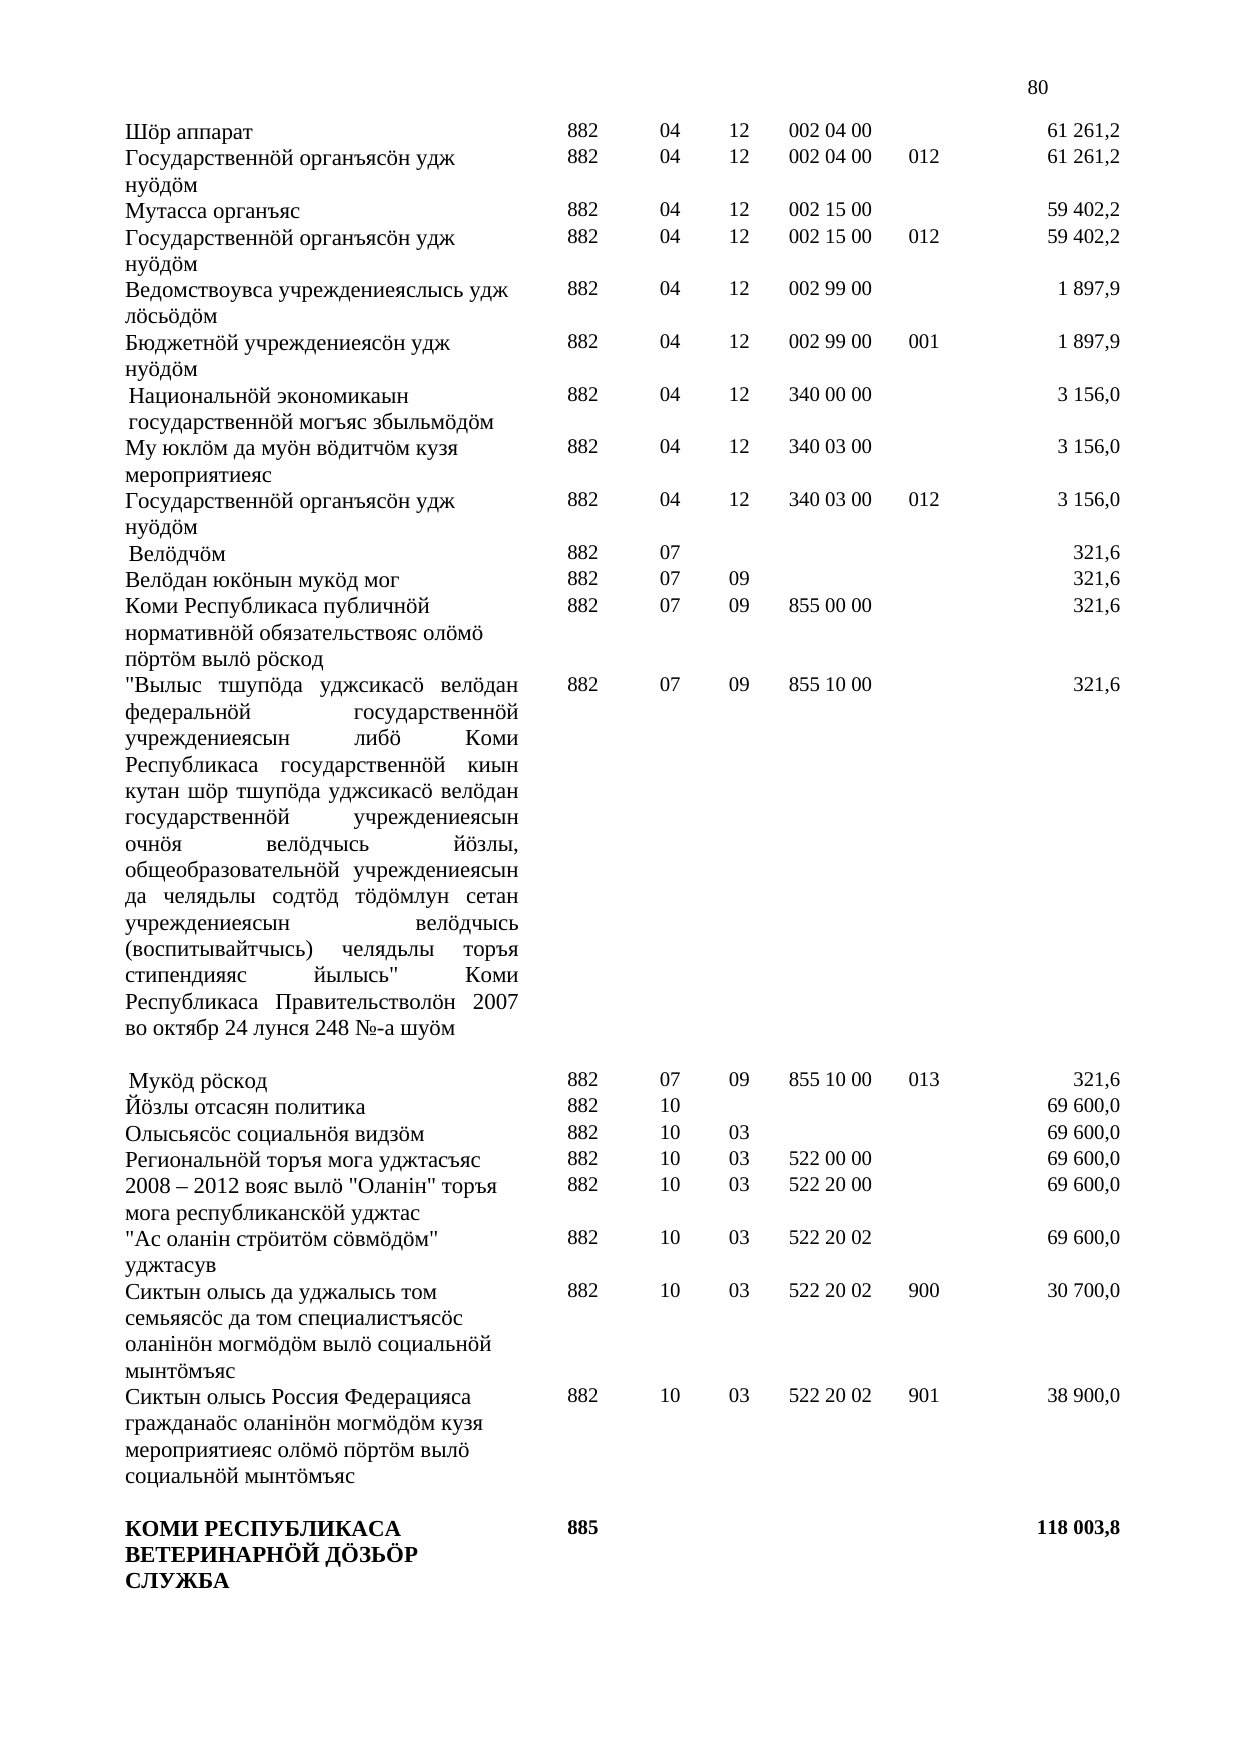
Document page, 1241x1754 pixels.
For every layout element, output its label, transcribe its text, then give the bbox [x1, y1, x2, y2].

table_cell [886, 1120, 961, 1146]
table_cell 522 20 02 [774, 1278, 886, 1383]
table_cell 882 [530, 118, 635, 144]
table_cell 07 [635, 566, 704, 592]
table_cell 118 003,8 [961, 1515, 1131, 1594]
table_cell [774, 1515, 886, 1594]
table_cell 10 [635, 1093, 704, 1119]
table_cell 03 [705, 1278, 774, 1383]
table_cell [886, 276, 961, 329]
table_cell 3 156,0 [961, 434, 1131, 487]
table_cell 61 261,2 [961, 118, 1131, 144]
table_cell 12 [705, 276, 774, 329]
table_cell "Вылыс тшупöда уджсикасö велöдан федеральнöй государственнöй учреждениеясын либö Коми Республикаса государственнöй киын кутан шöр тшупöда уджсикасö велöдан государственнöй учреждениеясын очнöя велöдчысь йöзлы, общеобразовательнöй учреждениеясын да челядьлы содтöд тöдöмлун сетан учреждениеясын велöдчысь (воспитывайтчысь) челядьлы торъя стипендияяс йылысь" Коми Республикаса Правительстволöн 2007 во октябр 24 лунся 248 №-а шуöм [114, 672, 530, 1067]
table_cell Йöзлы отсасян политика [114, 1093, 530, 1119]
table_cell 07 [635, 593, 704, 672]
table_cell Олысьясöс социальнöя видзöм [114, 1120, 530, 1146]
table_cell 882 [530, 487, 635, 540]
table_cell [774, 1093, 886, 1119]
table_cell 3 156,0 [961, 382, 1131, 434]
table_cell 882 [530, 1093, 635, 1119]
table_cell Государственнöй органъясöн удж нуöдöм [114, 487, 530, 540]
table_cell 2008 – 2012 вояс вылö "Оланiн" торъя мога республиканскöй уджтас [114, 1172, 530, 1225]
table_cell [886, 566, 961, 592]
table_cell 12 [705, 382, 774, 434]
table_cell 882 [530, 434, 635, 487]
table_cell 07 [635, 672, 704, 1067]
table_cell 522 00 00 [774, 1146, 886, 1172]
table_cell [886, 197, 961, 223]
table_cell 04 [635, 487, 704, 540]
table_cell 03 [705, 1383, 774, 1515]
table_cell Шöр аппарат [114, 118, 530, 144]
table_cell 882 [530, 566, 635, 592]
table_cell [886, 672, 961, 1067]
table_cell 002 15 00 [774, 224, 886, 276]
table_cell 882 [530, 540, 635, 566]
table_cell 04 [635, 197, 704, 223]
table_cell [774, 1120, 886, 1146]
table_cell 69 600,0 [961, 1093, 1131, 1119]
table_cell 1 897,9 [961, 276, 1131, 329]
table_cell [705, 1093, 774, 1119]
table_cell "Ас оланін стрöитöм сöвмöдöм" уджтасув [114, 1225, 530, 1278]
table_cell Ведомствоувса учреждениеяслысь удж лöсьöдöм [114, 276, 530, 329]
table_cell [886, 540, 961, 566]
table_cell 321,6 [961, 566, 1131, 592]
table_cell 09 [705, 566, 774, 592]
table_cell 09 [705, 1067, 774, 1093]
table_cell 321,6 [961, 672, 1131, 1067]
table_cell Коми Республикаса публичнöй нормативнöй обязательствояс олöмö пöртöм вылö рöскод [114, 593, 530, 672]
table_cell 03 [705, 1146, 774, 1172]
table_cell 07 [635, 1067, 704, 1093]
table_cell 012 [886, 224, 961, 276]
table_cell [705, 1515, 774, 1594]
table_cell [774, 540, 886, 566]
table_cell 30 700,0 [961, 1278, 1131, 1383]
table_cell [886, 1093, 961, 1119]
table_cell 855 00 00 [774, 593, 886, 672]
table_cell [705, 540, 774, 566]
table_cell Му юклöм да муöн вöдитчöм кузя мероприятиеяс [114, 434, 530, 487]
table_cell 900 [886, 1278, 961, 1383]
table_cell 12 [705, 329, 774, 382]
table_cell Национальнöй экономикаын государственнöй могъяс збыльмöдöм [114, 382, 530, 434]
table_cell 03 [705, 1120, 774, 1146]
table_cell 61 261,2 [961, 145, 1131, 197]
table_cell 882 [530, 1172, 635, 1225]
table_cell Мукöд рöскод [114, 1067, 530, 1093]
table_cell 12 [705, 224, 774, 276]
table_cell [886, 1515, 961, 1594]
table_cell 3 156,0 [961, 487, 1131, 540]
table_cell 885 [530, 1515, 635, 1594]
table_cell 522 20 02 [774, 1225, 886, 1278]
table_cell КОМИ РЕСПУБЛИКАСА ВЕТЕРИНАРНÖЙ ДÖЗЬÖР СЛУЖБА [114, 1515, 530, 1594]
table_cell 882 [530, 1383, 635, 1515]
table_cell 04 [635, 145, 704, 197]
table_cell 69 600,0 [961, 1225, 1131, 1278]
table_cell 882 [530, 329, 635, 382]
table_cell 10 [635, 1146, 704, 1172]
table_cell 10 [635, 1225, 704, 1278]
table_cell 69 600,0 [961, 1146, 1131, 1172]
table_cell 38 900,0 [961, 1383, 1131, 1515]
table_cell 1 897,9 [961, 329, 1131, 382]
table_cell 04 [635, 118, 704, 144]
table_cell 882 [530, 276, 635, 329]
table_cell Государственнöй органъясöн удж нуöдöм [114, 145, 530, 197]
table_cell 340 03 00 [774, 487, 886, 540]
table_cell 04 [635, 434, 704, 487]
table_cell 69 600,0 [961, 1172, 1131, 1225]
table_cell Бюджетнöй учреждениеясöн удж нуöдöм [114, 329, 530, 382]
table_cell 12 [705, 434, 774, 487]
table_cell Мутасса органъяс [114, 197, 530, 223]
table_cell [774, 566, 886, 592]
table_cell 882 [530, 1067, 635, 1093]
table_cell 882 [530, 382, 635, 434]
table_cell 04 [635, 224, 704, 276]
table_cell 321,6 [961, 1067, 1131, 1093]
table_cell 002 04 00 [774, 118, 886, 144]
table_cell 12 [705, 197, 774, 223]
table_cell [886, 1225, 961, 1278]
table_cell 882 [530, 1225, 635, 1278]
table_cell 002 99 00 [774, 329, 886, 382]
table_cell 07 [635, 540, 704, 566]
table_cell 013 [886, 1067, 961, 1093]
table_cell [635, 1515, 704, 1594]
table_cell 882 [530, 1120, 635, 1146]
table_cell 882 [530, 145, 635, 197]
table_cell 321,6 [961, 540, 1131, 566]
table_cell 10 [635, 1172, 704, 1225]
table_cell 04 [635, 329, 704, 382]
table_cell Велöдан юкöнын мукöд мог [114, 566, 530, 592]
table_cell [886, 434, 961, 487]
table_cell 002 99 00 [774, 276, 886, 329]
table_cell 12 [705, 487, 774, 540]
table_cell 09 [705, 672, 774, 1067]
table_cell [886, 593, 961, 672]
table_cell 855 10 00 [774, 1067, 886, 1093]
table_cell 522 20 02 [774, 1383, 886, 1515]
table_cell Велöдчöм [114, 540, 530, 566]
table_cell [886, 382, 961, 434]
table_cell 882 [530, 593, 635, 672]
table_cell 12 [705, 145, 774, 197]
table_cell 882 [530, 224, 635, 276]
table_cell 10 [635, 1383, 704, 1515]
table_cell 882 [530, 197, 635, 223]
table_cell 03 [705, 1225, 774, 1278]
table_cell 002 15 00 [774, 197, 886, 223]
table_cell 882 [530, 672, 635, 1067]
table_cell 321,6 [961, 593, 1131, 672]
table_cell 012 [886, 487, 961, 540]
table_cell 12 [705, 118, 774, 144]
table_cell 59 402,2 [961, 197, 1131, 223]
table_cell 882 [530, 1278, 635, 1383]
table_cell Сиктын олысь Россия Федерацияса гражданаöс оланінöн могмöдöм кузя мероприятиеяс олöмö пöртöм вылö социальнöй мынтöмъяс [114, 1383, 530, 1515]
table_cell 012 [886, 145, 961, 197]
table_cell 04 [635, 276, 704, 329]
table_cell 59 402,2 [961, 224, 1131, 276]
table_cell 522 20 00 [774, 1172, 886, 1225]
table_cell [886, 1172, 961, 1225]
table_cell 001 [886, 329, 961, 382]
table_cell 340 03 00 [774, 434, 886, 487]
table_cell [886, 1146, 961, 1172]
table_cell 882 [530, 1146, 635, 1172]
table_cell 69 600,0 [961, 1120, 1131, 1146]
table_cell Сиктын олысь да уджалысь том семьяясöс да том специалистъясöс оланінöн могмöдöм вылö социальнöй мынтöмъяс [114, 1278, 530, 1383]
table_cell 901 [886, 1383, 961, 1515]
table_cell 09 [705, 593, 774, 672]
table_cell Государственнöй органъясöн удж нуöдöм [114, 224, 530, 276]
table_cell 340 00 00 [774, 382, 886, 434]
table_cell 10 [635, 1278, 704, 1383]
table_cell [886, 118, 961, 144]
table_cell 03 [705, 1172, 774, 1225]
table_cell 04 [635, 382, 704, 434]
table_cell Региональнöй торъя мога уджтасъяс [114, 1146, 530, 1172]
table_cell 002 04 00 [774, 145, 886, 197]
table_cell 855 10 00 [774, 672, 886, 1067]
table_cell 10 [635, 1120, 704, 1146]
